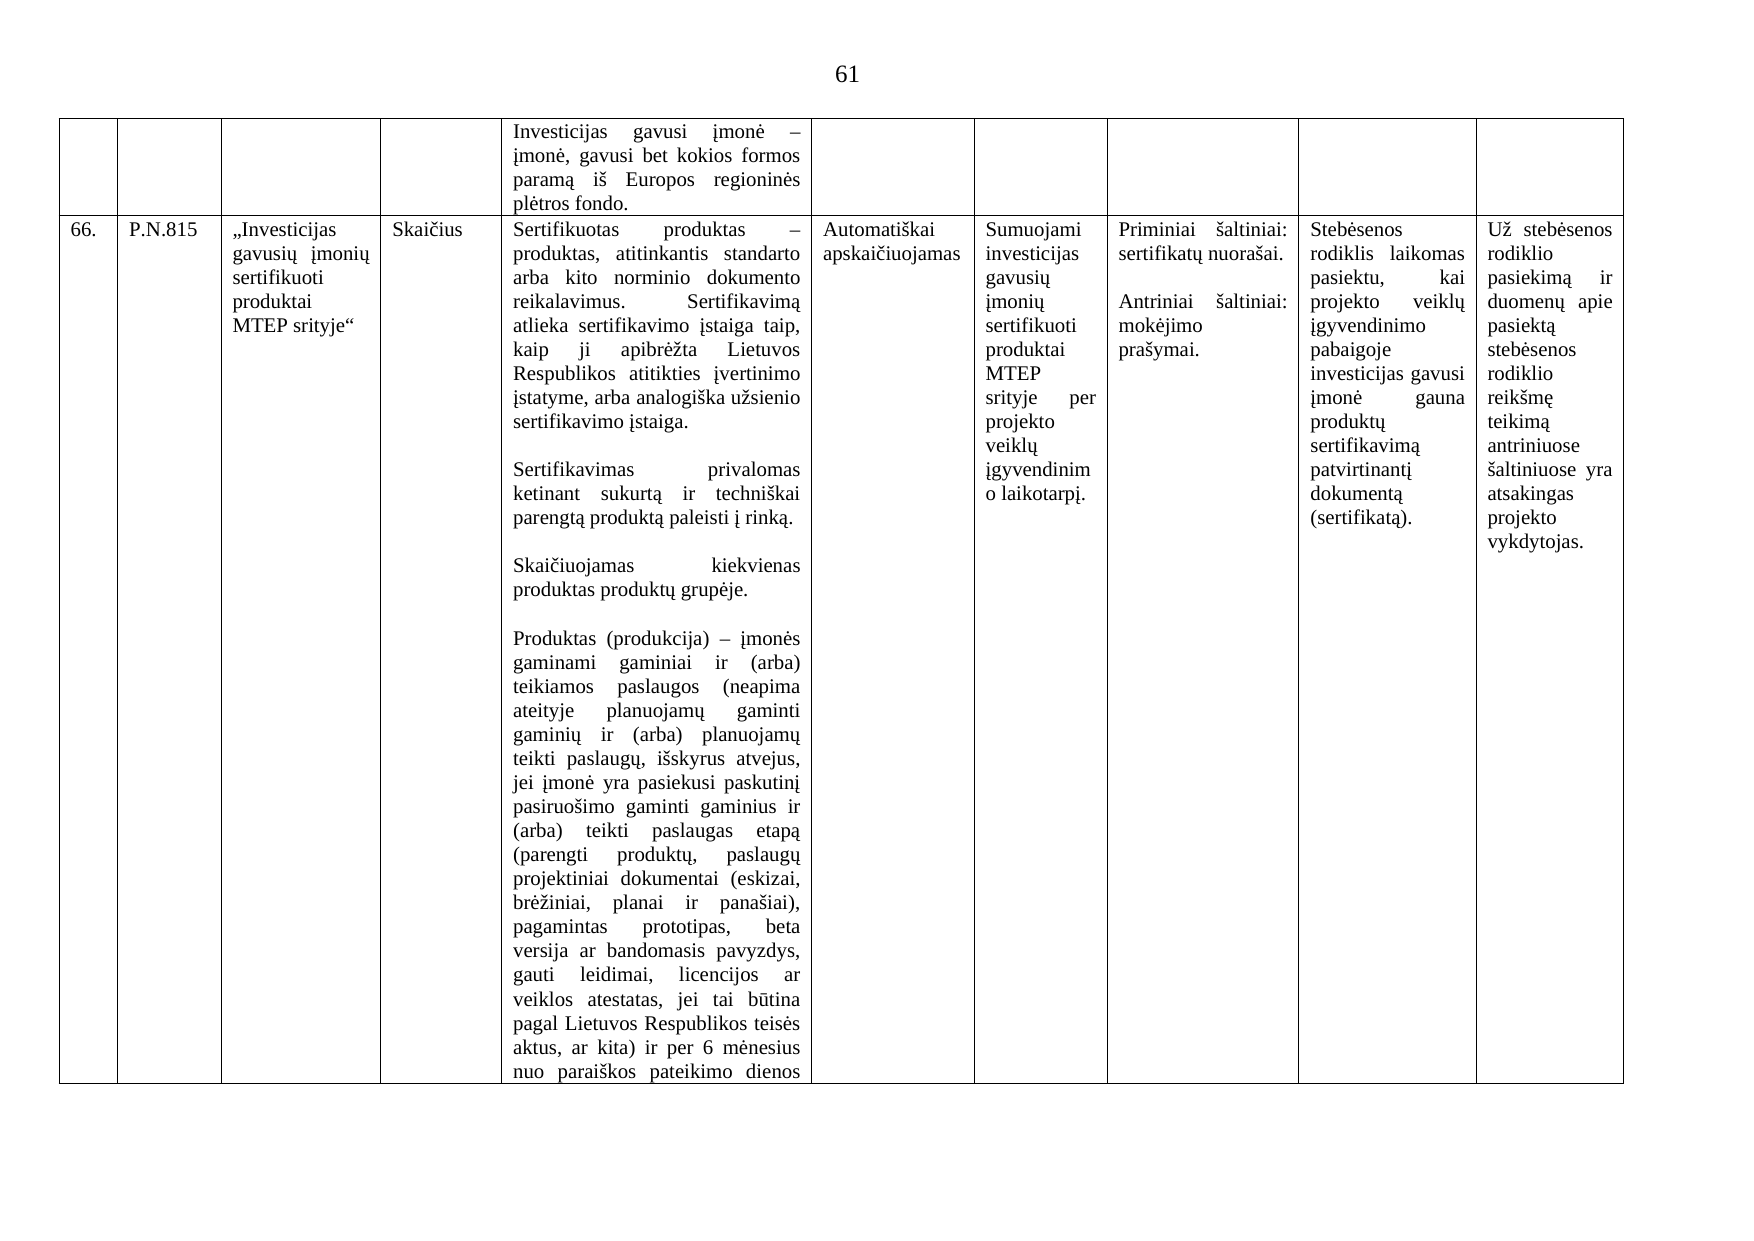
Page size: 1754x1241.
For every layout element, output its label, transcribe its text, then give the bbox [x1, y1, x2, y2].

table_cell Skaičius [381, 216, 501, 1083]
table_cell [1477, 119, 1623, 215]
table_cell Sumuojami investicijas gavusių įmonių sertifikuoti produktai MTEP srityje per projekto veiklų įgyvendinimo laikotarpį. [975, 216, 1107, 1083]
table_cell [975, 119, 1107, 215]
table_cell [60, 119, 117, 215]
table_cell Automatiškai apskaičiuojamas [812, 216, 974, 1083]
table_cell [381, 119, 501, 215]
table_cell [1299, 119, 1476, 215]
table_cell [1108, 119, 1298, 215]
table_cell [812, 119, 974, 215]
table_cell Stebėsenos rodiklis laikomas pasiektu, kai projekto veiklų įgyvendinimo pabaigoje investicijas gavusi įmonė gauna produktų sertifikavimą patvirtinantį dokumentą (sertifikatą). [1299, 216, 1476, 1083]
table_cell 66. [60, 216, 117, 1083]
table_cell Už stebėsenos rodiklio pasiekimą ir duomenų apie pasiektą stebėsenos rodiklio reikšmę teikimą antriniuose šaltiniuose yra atsakingas projekto vykdytojas. [1477, 216, 1623, 1083]
table_cell Investicijas gavusi įmonė – įmonė, gavusi bet kokios formos paramą iš Europos regioninės plėtros fondo. [502, 119, 811, 215]
table_cell [222, 119, 380, 215]
table_cell „Investicijas gavusių įmonių sertifikuoti produktai MTEP srityje“ [222, 216, 380, 1083]
table_cell [118, 119, 221, 215]
table_cell Sertifikuotas produktas – produktas, atitinkantis standarto arba kito norminio dokumento reikalavimus. Sertifikavimą atlieka sertifikavimo įstaiga taip, kaip ji apibrėžta Lietuvos Respublikos atitikties įvertinimo įstatyme, arba analogiška užsienio sertifikavimo įstaiga. Sertifikavimas privalomas ketinant sukurtą ir techniškai parengtą produktą paleisti į rinką. Skaičiuojamas kiekvienas produktas produktų grupėje. Produktas (produkcija) – įmonės gaminami gaminiai ir (arba) teikiamos paslaugos (neapima ateityje planuojamų gaminti gaminių ir (arba) planuojamų teikti paslaugų, išskyrus atvejus, jei įmonė yra pasiekusi paskutinį pasiruošimo gaminti gaminius ir (arba) teikti paslaugas etapą (parengti produktų, paslaugų projektiniai dokumentai (eskizai, brėžiniai, planai ir panašiai), pagamintas prototipas, beta versija ar bandomasis pavyzdys, gauti leidimai, licencijos ar veiklos atestatas, jei tai būtina pagal Lietuvos Respublikos teisės aktus, ar kita) ir per 6 mėnesius nuo paraiškos pateikimo dienos [502, 216, 811, 1083]
table_cell Priminiai šaltiniai: sertifikatų nuorašai. Antriniai šaltiniai: mokėjimo prašymai. [1108, 216, 1298, 1083]
table_cell P.N.815 [118, 216, 221, 1083]
